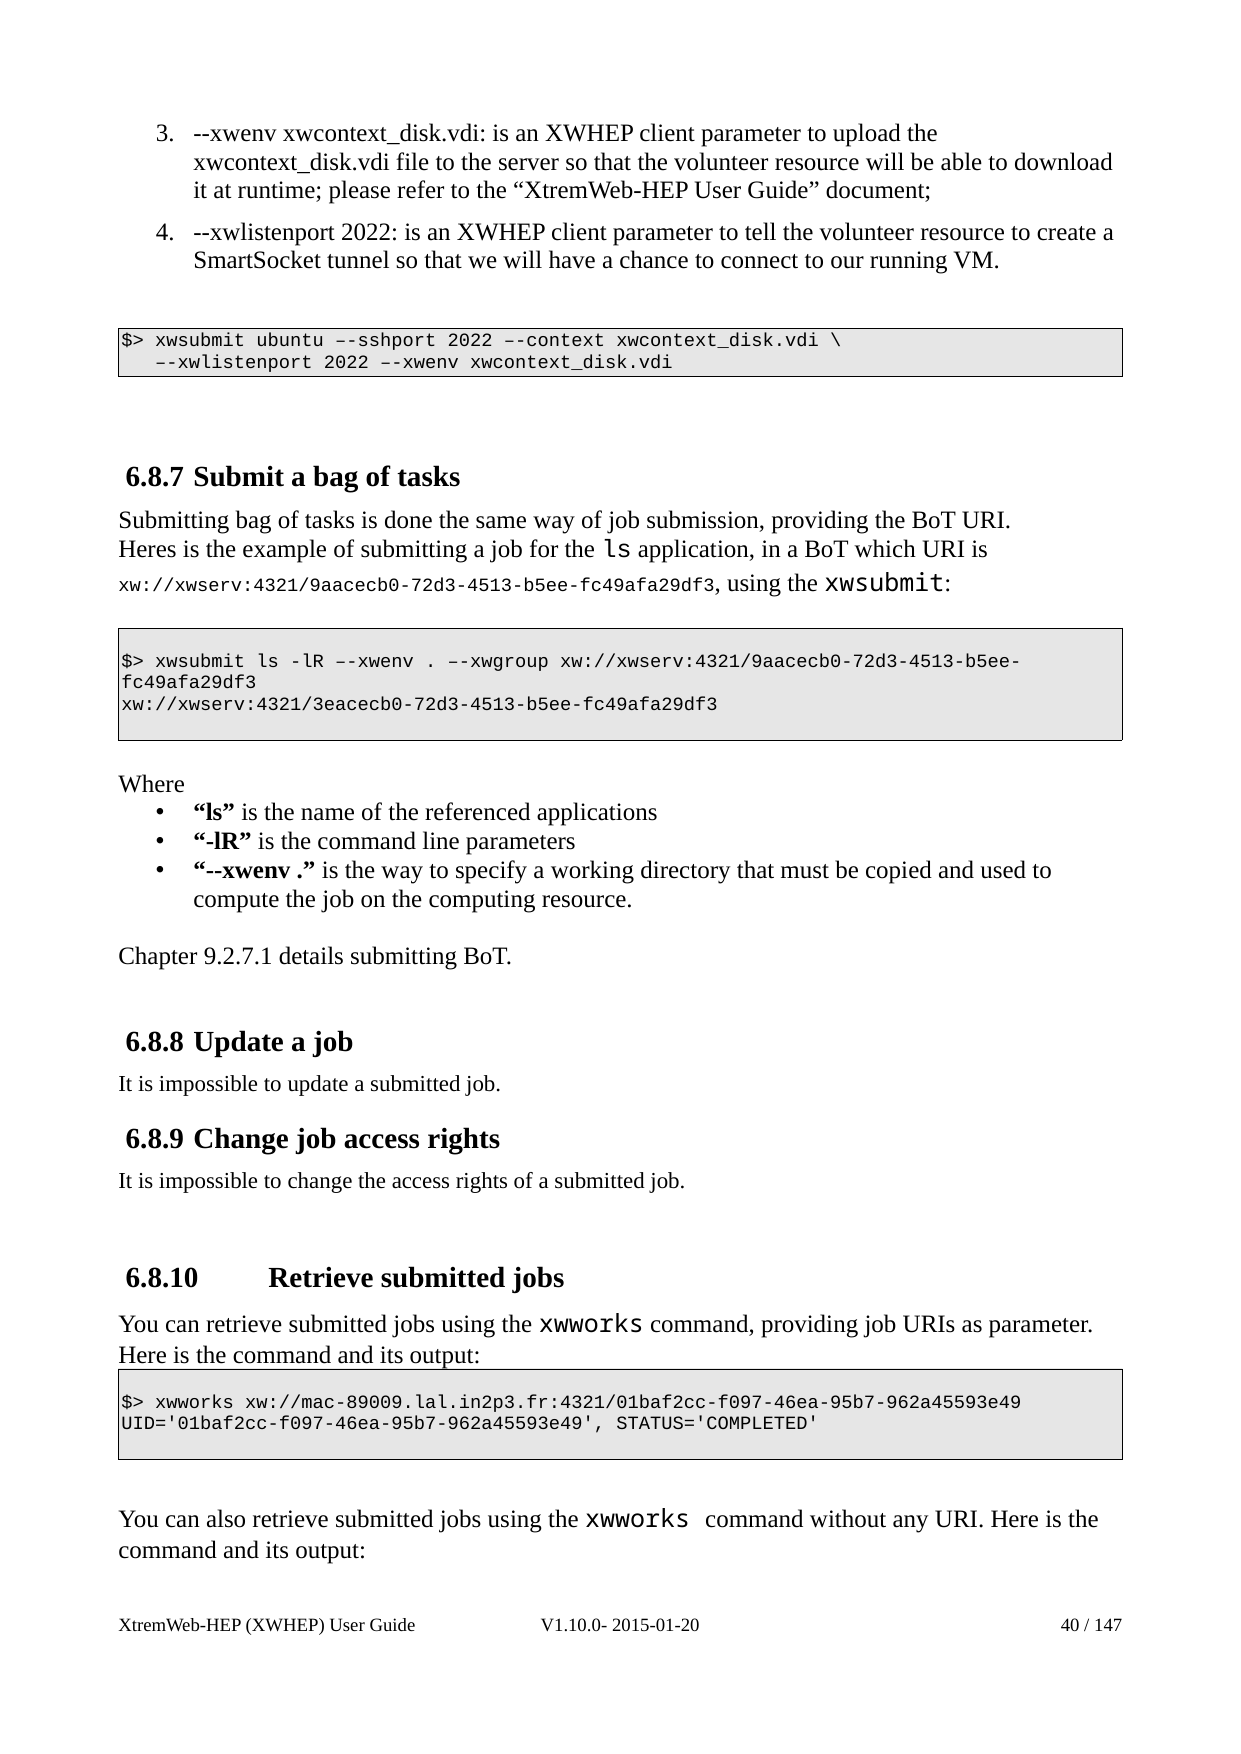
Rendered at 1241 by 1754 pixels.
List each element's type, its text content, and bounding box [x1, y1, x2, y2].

subtitle Retrieve submitted jobs [118, 1260, 1122, 1293]
text $> xwsubmit ls -lR –-xwenv . –-xwgroup xw://xwserv:4321/9aacecb0-72d3-4513-b5ee-fc49afa29df3 xw://xwserv:4321/3eacecb0-72d3-4513-b5ee-fc49afa29df3 [119, 649, 1122, 713]
text Heres is the example of submitting a job for the ls application, in a BoT which URI is xw://xwserv:4321/9aacecb0-72d3-4513-b5ee-fc49afa29df3, using the xwsubmit: [118, 534, 1122, 599]
list --xwlistenport 2022: is an XWHEP client parameter to tell the volunteer resource to create a SmartSocket tunnel so that we will have a chance to connect to our running VM. [156, 217, 1122, 274]
list “--xwenv .” is the way to specify a working directory that must be copied and used to compute the job on the computing resource. [156, 855, 1122, 912]
list “ls” is the name of the referenced applications [156, 797, 1122, 826]
list “-lR” is the command line parameters [156, 826, 1122, 855]
subtitle Change job access rights [118, 1121, 1122, 1154]
text Chapter 9.2.7.1 details submitting BoT. [118, 941, 1122, 970]
text You can also retrieve submitted jobs using the xwworks command without any URI. Here is the command and its output: [118, 1501, 1122, 1564]
subtitle Update a job [118, 1024, 1122, 1057]
text UID='01baf2cc-f097-46ea-95b7-962a45593e49', STATUS='COMPLETED' [119, 1411, 1122, 1432]
text You can retrieve submitted jobs using the xwworks command, providing job URIs as parameter. Here is the command and its output: [118, 1306, 1122, 1368]
text Submitting bag of tasks is done the same way of job submission, providing the BoT URI. [118, 505, 1122, 534]
text It is impossible to update a submitted job. [118, 1070, 1122, 1096]
list --xwenv xwcontext_disk.vdi: is an XWHEP client parameter to upload the xwcontext_disk.vdi file to the server so that the volunteer resource will be able to download it at runtime; please refer to the “XtremWeb-HEP User Guide” document; [156, 118, 1122, 204]
text $> xwworks xw://mac-89009.lal.in2p3.fr:4321/01baf2cc-f097-46ea-95b7-962a45593e49 [119, 1390, 1122, 1411]
text –-xwlistenport 2022 –-xwenv xwcontext_disk.vdi [119, 349, 1122, 376]
text $> xwsubmit ubuntu –-sshport 2022 –-context xwcontext_disk.vdi \ [119, 329, 1122, 349]
text Where [118, 769, 1122, 797]
text It is impossible to change the access rights of a submitted job. [118, 1167, 1122, 1193]
subtitle Submit a bag of tasks [118, 459, 1122, 493]
